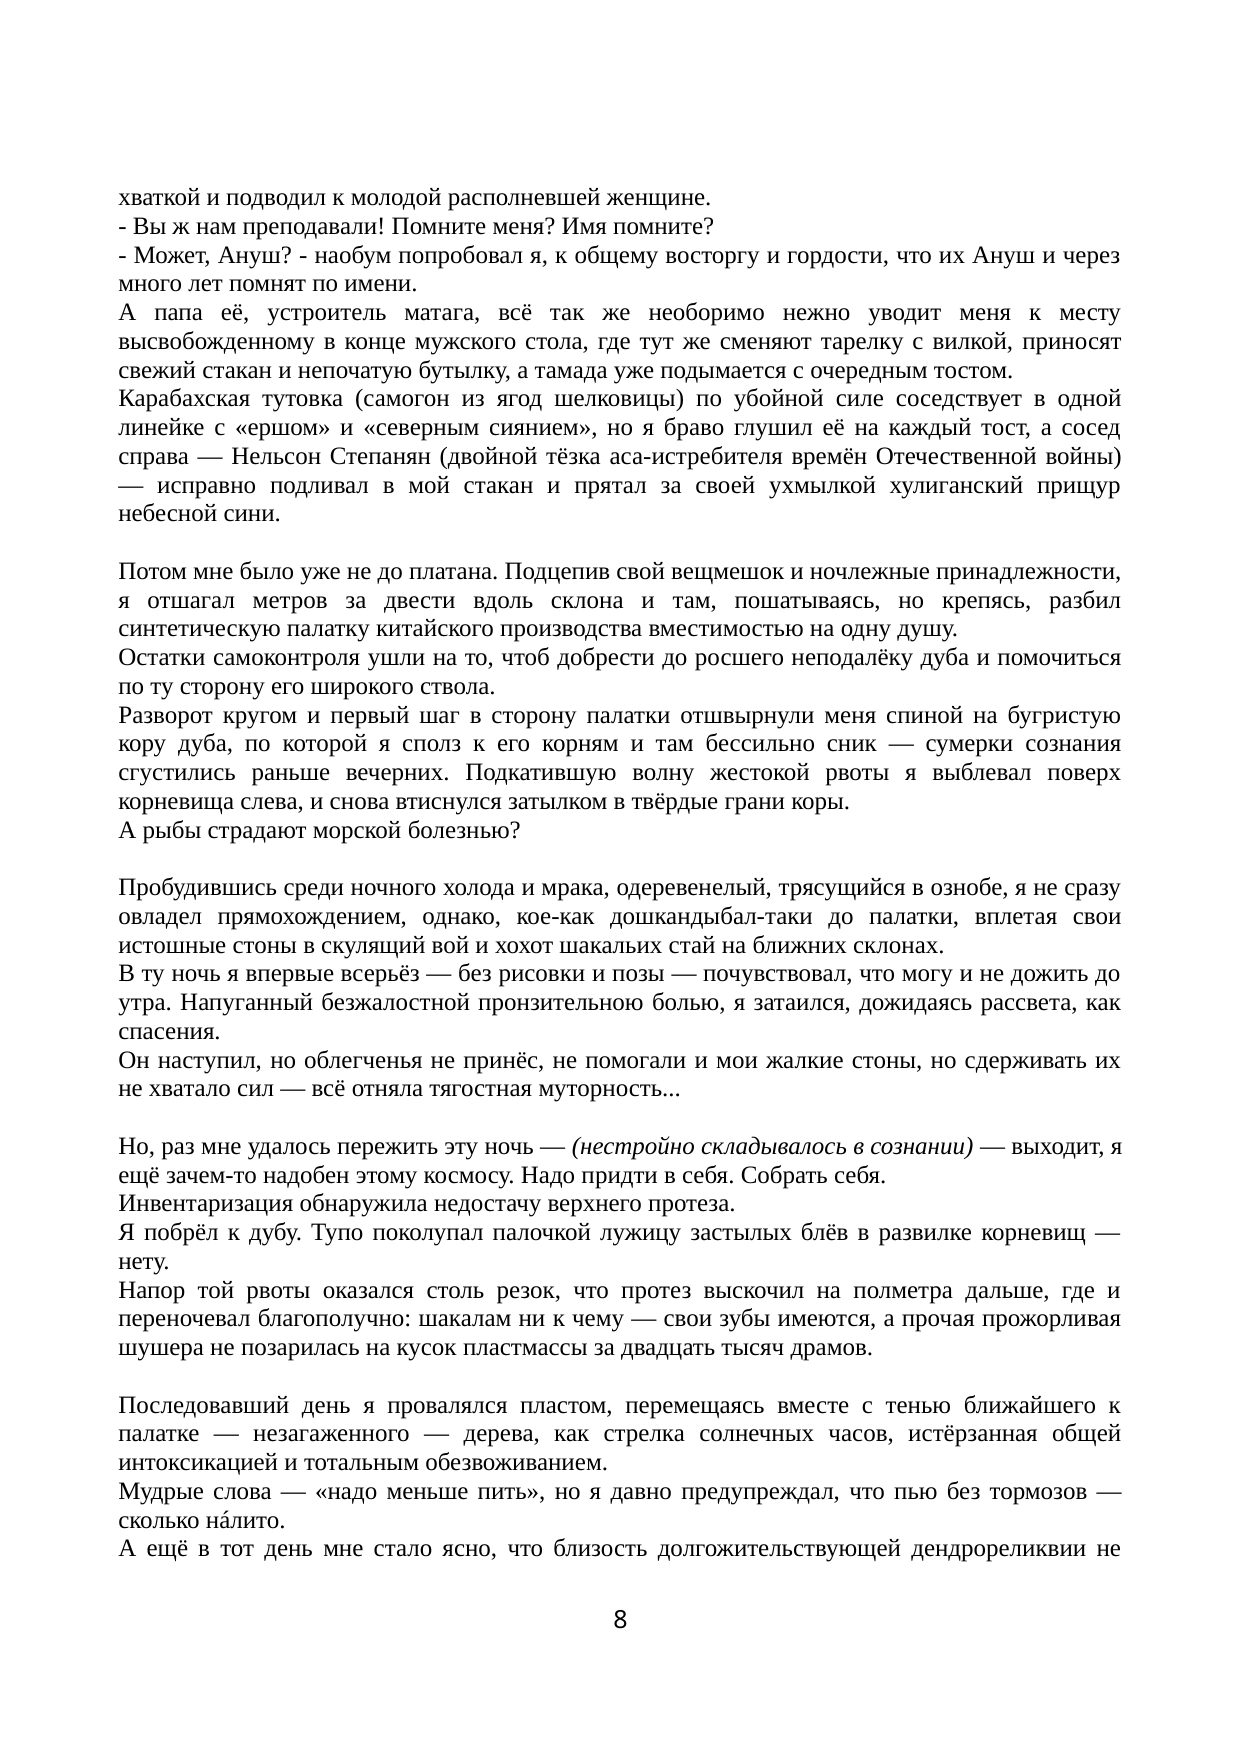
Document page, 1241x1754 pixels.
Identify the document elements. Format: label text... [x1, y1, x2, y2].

text Мудрые слова — «надо меньше пить», но я давно предупреждал, что пью без тормозов — сколько нáлито. [118, 1476, 1122, 1533]
text Разворот кругом и первый шаг в сторону палатки отшвырнули меня спиной на бугристую кору дуба, по которой я сполз к его корням и там бессильно сник — сумерки сознания сгустились раньше вечерних. Подкатившую волну жестокой рвоты я выблевал поверх корневища слева, и снова втиснулся затылком в твёрдые грани коры. [118, 700, 1122, 815]
text - Вы ж нам преподавали! Помните меня? Имя помните? [118, 211, 1122, 240]
text Остатки самоконтроля ушли на то, чтоб добрести до росшего неподалёку дуба и помочиться по ту сторону его широкого ствола. [118, 642, 1122, 700]
text Инвентаризация обнаружила недостачу верхнего протеза. [118, 1188, 1122, 1217]
text Напор той рвоты оказался столь резок, что протез выскочил на полметра дальше, где и переночевал благополучно: шакалам ни к чему — свои зубы имеются, а прочая прожорливая шушера не позарилась на кусок пластмассы за двадцать тысяч драмов. [118, 1275, 1122, 1361]
text Карабахская тутовка (самогон из ягод шелковицы) по убойной силе соседствует в одной линейке с «ершом» и «северным сиянием», но я браво глушил её на каждый тост, а сосед справа — Нельсон Степанян (двойной тёзка аса-истребителя времён Отечественной войны) — исправно подливал в мой стакан и прятал за своей ухмылкой хулиганский прищур небесной сини. [118, 383, 1122, 527]
text А рыбы страдают морской болезнью? [118, 815, 1122, 843]
text А ещё в тот день мне стало ясно, что близость долгожительствующей дендрореликвии не [118, 1533, 1122, 1562]
text Последовавший день я провалялся пластом, перемещаясь вместе с тенью ближайшего к палатке — незагаженного — дерева, как стрелка солнечных часов, истёрзанная общей интоксикацией и тотальным обезвоживанием. [118, 1390, 1122, 1476]
text А папа её, устроитель матага, всё так же необоримо нежно уводит меня к месту высвобожденному в конце мужского стола, где тут же сменяют тарелку с вилкой, приносят свежий стакан и непочатую бутылку, а тамада уже подымается с очередным тостом. [118, 297, 1122, 383]
text Но, раз мне удалось пережить эту ночь — (нестройно складывалось в сознании) — выходит, я ещё зачем-то надобен этому космосу. Надо придти в себя. Собрать себя. [118, 1131, 1122, 1188]
text Потом мне было уже не до платана. Подцепив свой вещмешок и ночлежные принадлежности, я отшагал метров за двести вдоль склона и там, пошатываясь, но крепясь, разбил синтетическую палатку китайского производства вместимостью на одну душу. [118, 556, 1122, 642]
text Пробудившись среди ночного холода и мрака, одеревенелый, трясущийся в ознобе, я не сразу овладел прямохождением, однако, кое-как дошкандыбал-таки до палатки, вплетая свои истошные стоны в скулящий вой и хохот шакальих стай на ближних склонах. [118, 872, 1122, 958]
text - Может, Ануш? - наобум попробовал я, к общему восторгу и гордости, что их Ануш и через много лет помнят по имени. [118, 240, 1122, 297]
text Я побрёл к дубу. Тупо поколупал палочкой лужицу застылых блёв в развилке корневищ — нету. [118, 1217, 1122, 1275]
text В ту ночь я впервые всерьёз — без рисовки и позы — почувствовал, что могу и не дожить до утра. Напуганный безжалостной пронзительною болью, я затаился, дожидаясь рассвета, как спасения. [118, 958, 1122, 1045]
text Он наступил, но облегченья не принёс, не помогали и мои жалкие стоны, но сдерживать их не хватало сил — всё отняла тягостная муторность... [118, 1045, 1122, 1102]
text хваткой и подводил к молодой располневшей женщине. [118, 182, 1122, 211]
